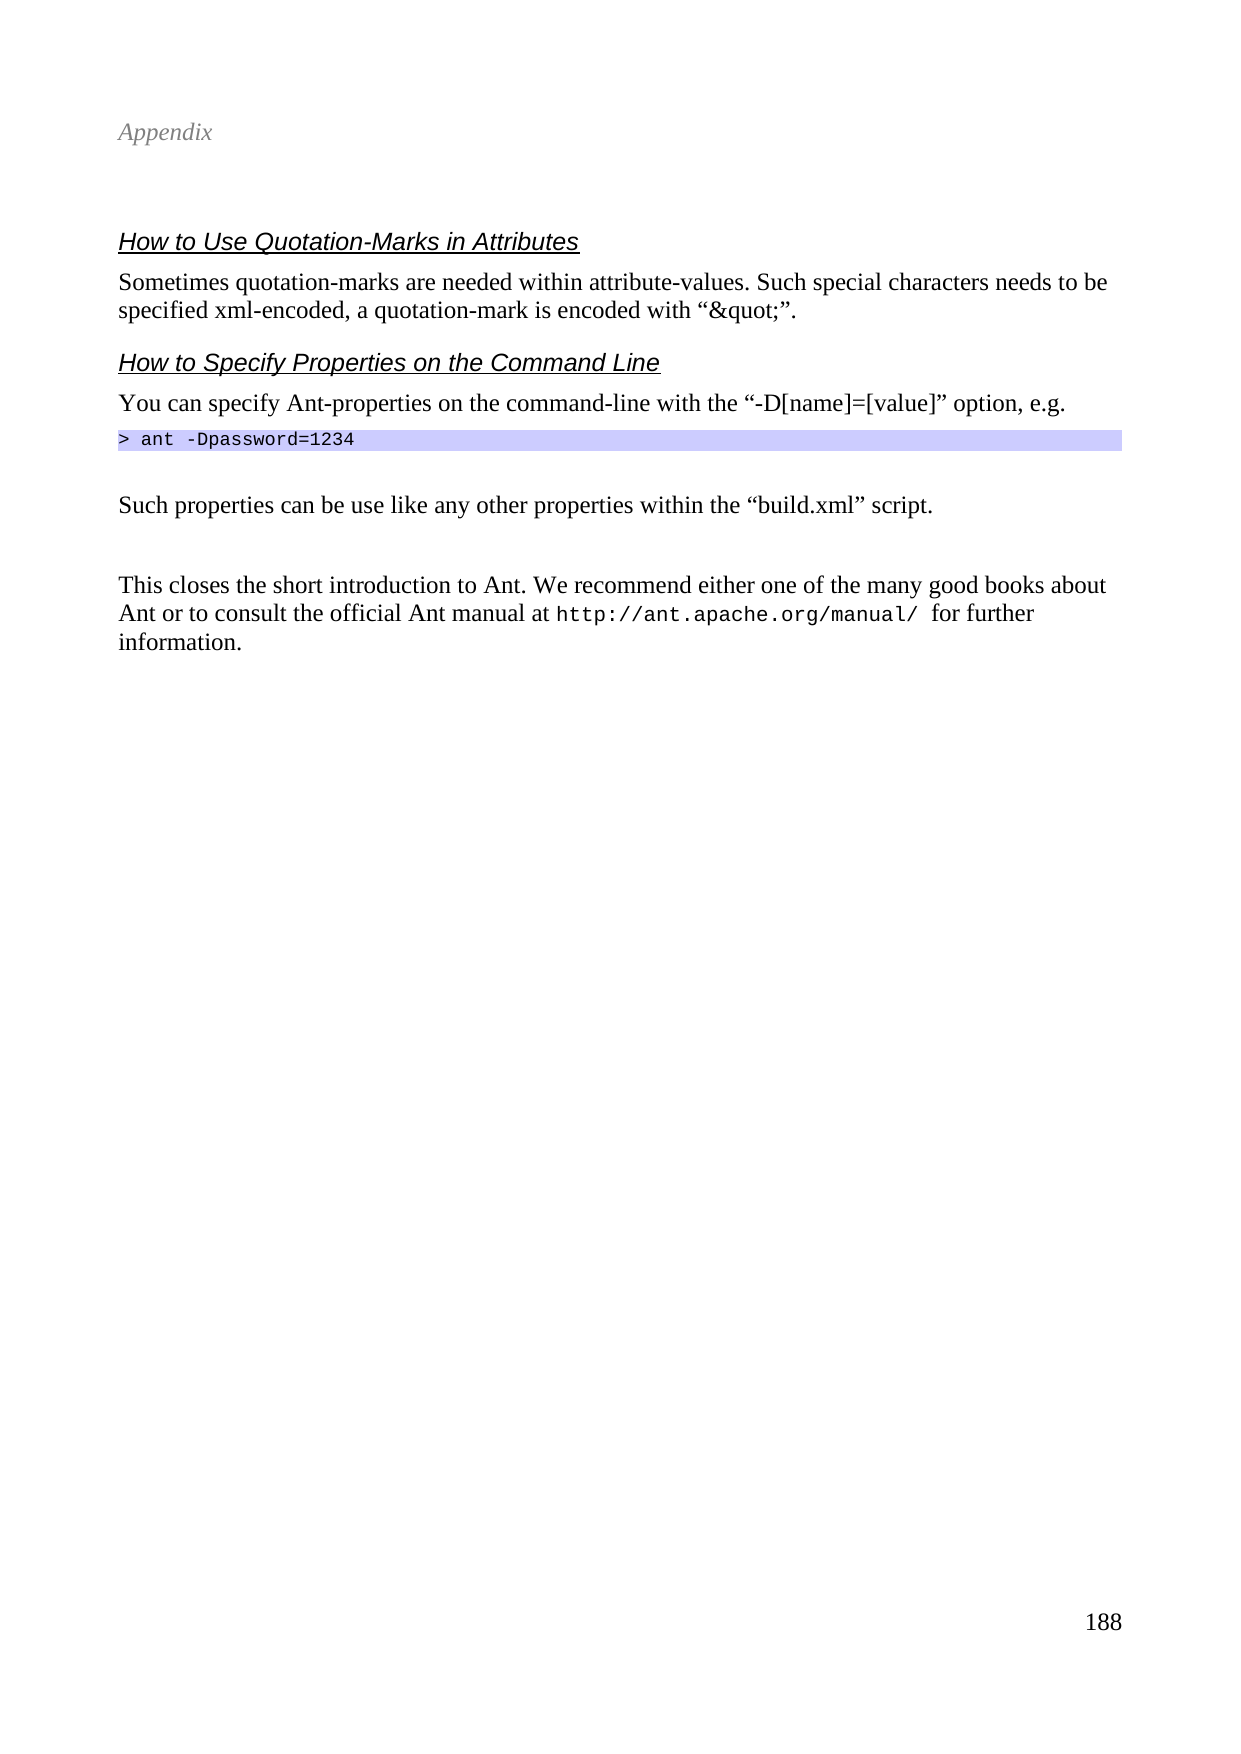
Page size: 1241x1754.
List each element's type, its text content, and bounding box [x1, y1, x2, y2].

text > ant -Dpassword=1234 [118, 430, 1122, 451]
subtitle How to Use Quotation-Marks in Attributes [118, 228, 1122, 256]
text You can specify Ant-properties on the command-line with the “-D[name]=[value]” option, e.g. [118, 389, 1122, 417]
subtitle How to Specify Properties on the Command Line [118, 349, 1122, 377]
text This closes the short introduction to Ant. We recommend either one of the many good books about Ant or to consult the official Ant manual at http://ant.apache.org/manual/ for further information. [118, 572, 1122, 656]
text Such properties can be use like any other properties within the “build.xml” script. [118, 491, 1122, 519]
text Sometimes quotation-marks are needed within attribute-values. Such special characters needs to be specified xml-encoded, a quotation-mark is encoded with “&quot;”. [118, 268, 1122, 324]
